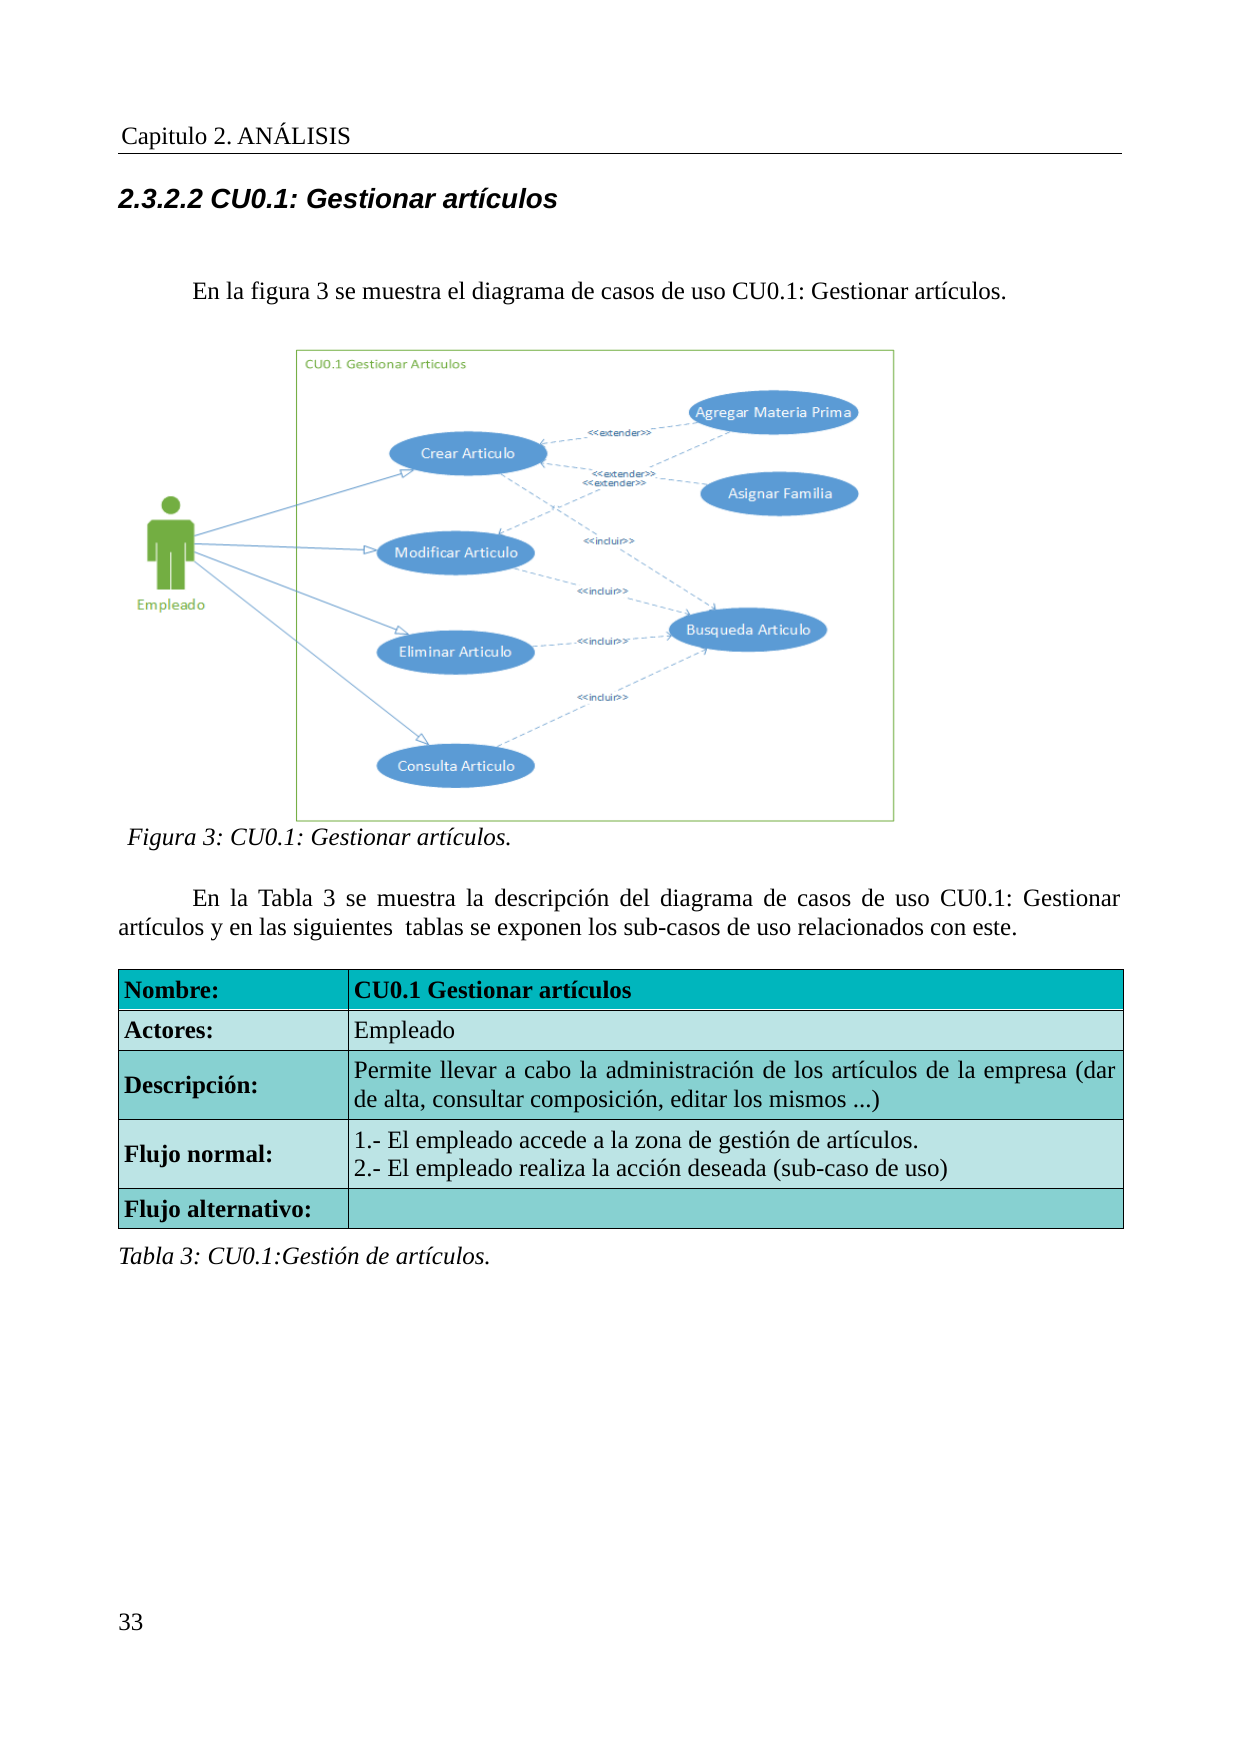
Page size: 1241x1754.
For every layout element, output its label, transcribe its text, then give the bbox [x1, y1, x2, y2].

table_cell Descripción: [119, 1051, 348, 1119]
text Figura 3: CU0.1: Gestionar artículos. [127, 822, 895, 851]
table_cell [349, 1189, 1123, 1228]
picture [127, 349, 895, 822]
table_cell Empleado [349, 1011, 1123, 1050]
table_cell 1.- El empleado accede a la zona de gestión de artículos. 2.- El empleado realiza la acción deseada (sub-caso de uso) [349, 1120, 1123, 1188]
subtitle 2.3.2.2 CU0.1: Gestionar artículos [118, 182, 1122, 214]
table_header CU0.1 Gestionar artículos [349, 970, 1123, 1009]
table_cell Permite llevar a cabo la administración de los artículos de la empresa (dar de alta, consultar composición, editar los mismos ...) [349, 1051, 1123, 1119]
text Tabla 3: CU0.1:Gestión de artículos. [118, 1241, 1122, 1269]
table_cell Actores: [119, 1011, 348, 1050]
text En la Tabla 3 se muestra la descripción del diagrama de casos de uso CU0.1: Gestionar artículos y en las siguientes tablas se exponen los sub-casos de uso relacionados con este. [118, 883, 1122, 940]
text En la figura 3 se muestra el diagrama de casos de uso CU0.1: Gestionar artículos. [118, 276, 1122, 304]
table_cell Flujo alternativo: [119, 1189, 348, 1228]
table_cell Flujo normal: [119, 1120, 348, 1188]
table_header Nombre: [119, 970, 348, 1009]
